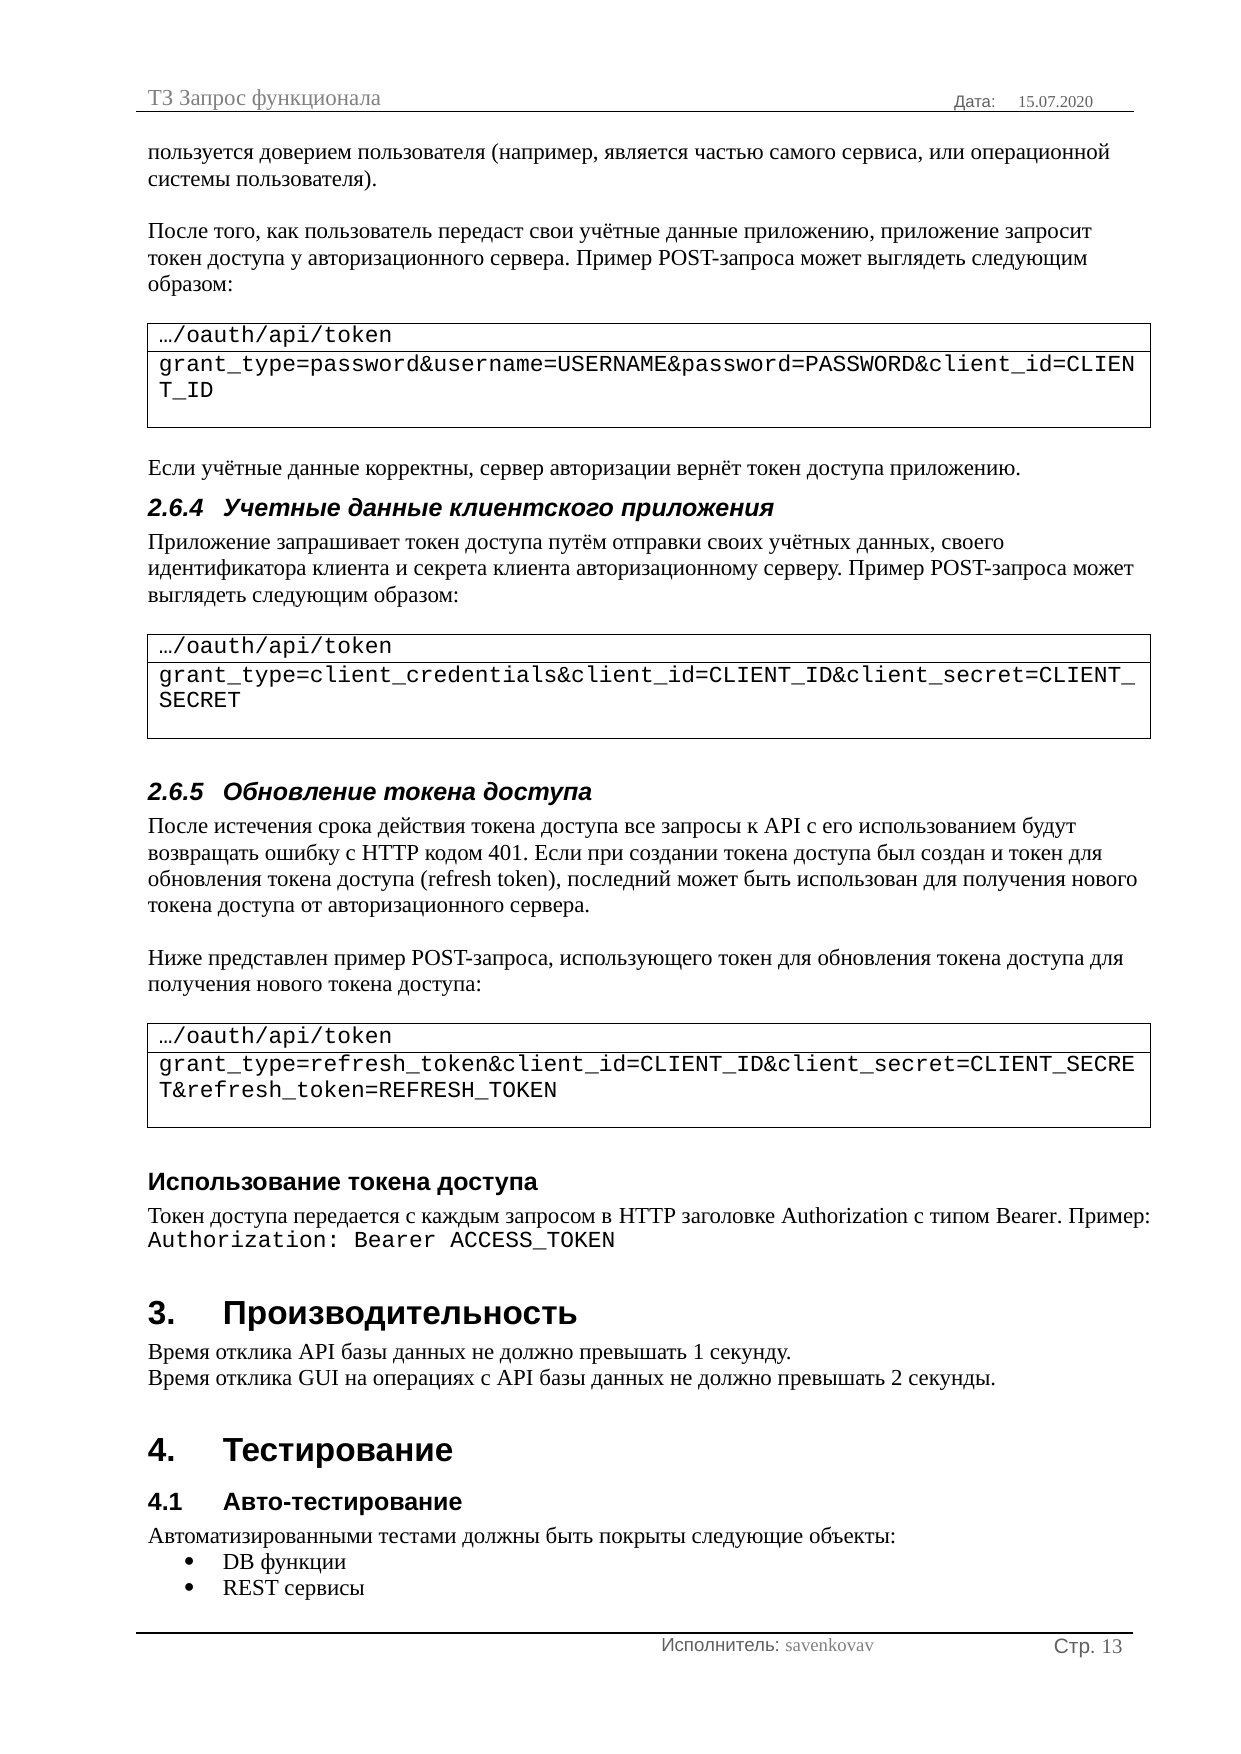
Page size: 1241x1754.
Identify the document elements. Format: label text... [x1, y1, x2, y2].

subtitle Авто-тестирование [148, 1487, 1152, 1516]
table_cell grant_type=password&username=USERNAME&password=PASSWORD&client_id=CLIENT_ID [148, 352, 1150, 427]
table_header …/oauth/api/token [148, 1024, 1150, 1052]
text После того, как пользователь передаст свои учётные данные приложению, приложение запросит токен доступа у авторизационного сервера. Пример POST-запроса может выглядеть следующим образом: [148, 217, 1152, 296]
table_cell grant_type=refresh_token&client_id=CLIENT_ID&client_secret=CLIENT_SECRET&refresh_token=REFRESH_TOKEN [148, 1053, 1150, 1127]
subtitle Учетные данные клиентского приложения [148, 493, 1152, 522]
subtitle Тестирование [148, 1429, 1152, 1468]
text Приложение запрашивает токен доступа путём отправки своих учётных данных, своего идентификатора клиента и секрета клиента авторизационному серверу. Пример POST-запроса может выглядеть следующим образом: [148, 528, 1152, 607]
list DB функции [185, 1548, 1152, 1574]
text Токен доступа передается с каждым запросом в HTTP заголовке Authorization с типом Bearer. Пример: Authorization: Bearer ACCESS_TOKEN [148, 1202, 1152, 1254]
table_cell grant_type=client_credentials&client_id=CLIENT_ID&client_secret=CLIENT_SECRET [148, 663, 1150, 737]
text После истечения срока действия токена доступа все запросы к API с его использованием будут возвращать ошибку с HTTP кодом 401. Если при создании токена доступа был создан и токен для обновления токена доступа (refresh token), последний может быть использован для получения нового токена доступа от авторизационного сервера. [148, 812, 1152, 918]
text Автоматизированными тестами должны быть покрыты следующие объекты: [148, 1522, 1152, 1548]
subtitle Использование токена доступа [148, 1167, 1152, 1196]
table_header …/oauth/api/token [148, 635, 1150, 662]
text Время отклика GUI на операциях с API базы данных не должно превышать 2 секунды. [148, 1364, 1152, 1391]
text Время отклика API базы данных не должно превышать 1 секунду. [148, 1338, 1152, 1364]
text пользуется доверием пользователя (например, является частью самого сервиса, или операционной системы пользователя). [148, 138, 1152, 191]
subtitle Производительность [148, 1293, 1152, 1332]
subtitle Обновление токена доступа [148, 777, 1152, 806]
table_header …/oauth/api/token [148, 324, 1150, 351]
text Ниже представлен пример POST-запроса, использующего токен для обновления токена доступа для получения нового токена доступа: [148, 944, 1152, 997]
list REST сервисы [185, 1574, 1152, 1601]
text Если учётные данные корректны, сервер авторизации вернёт токен доступа приложению. [148, 454, 1152, 481]
